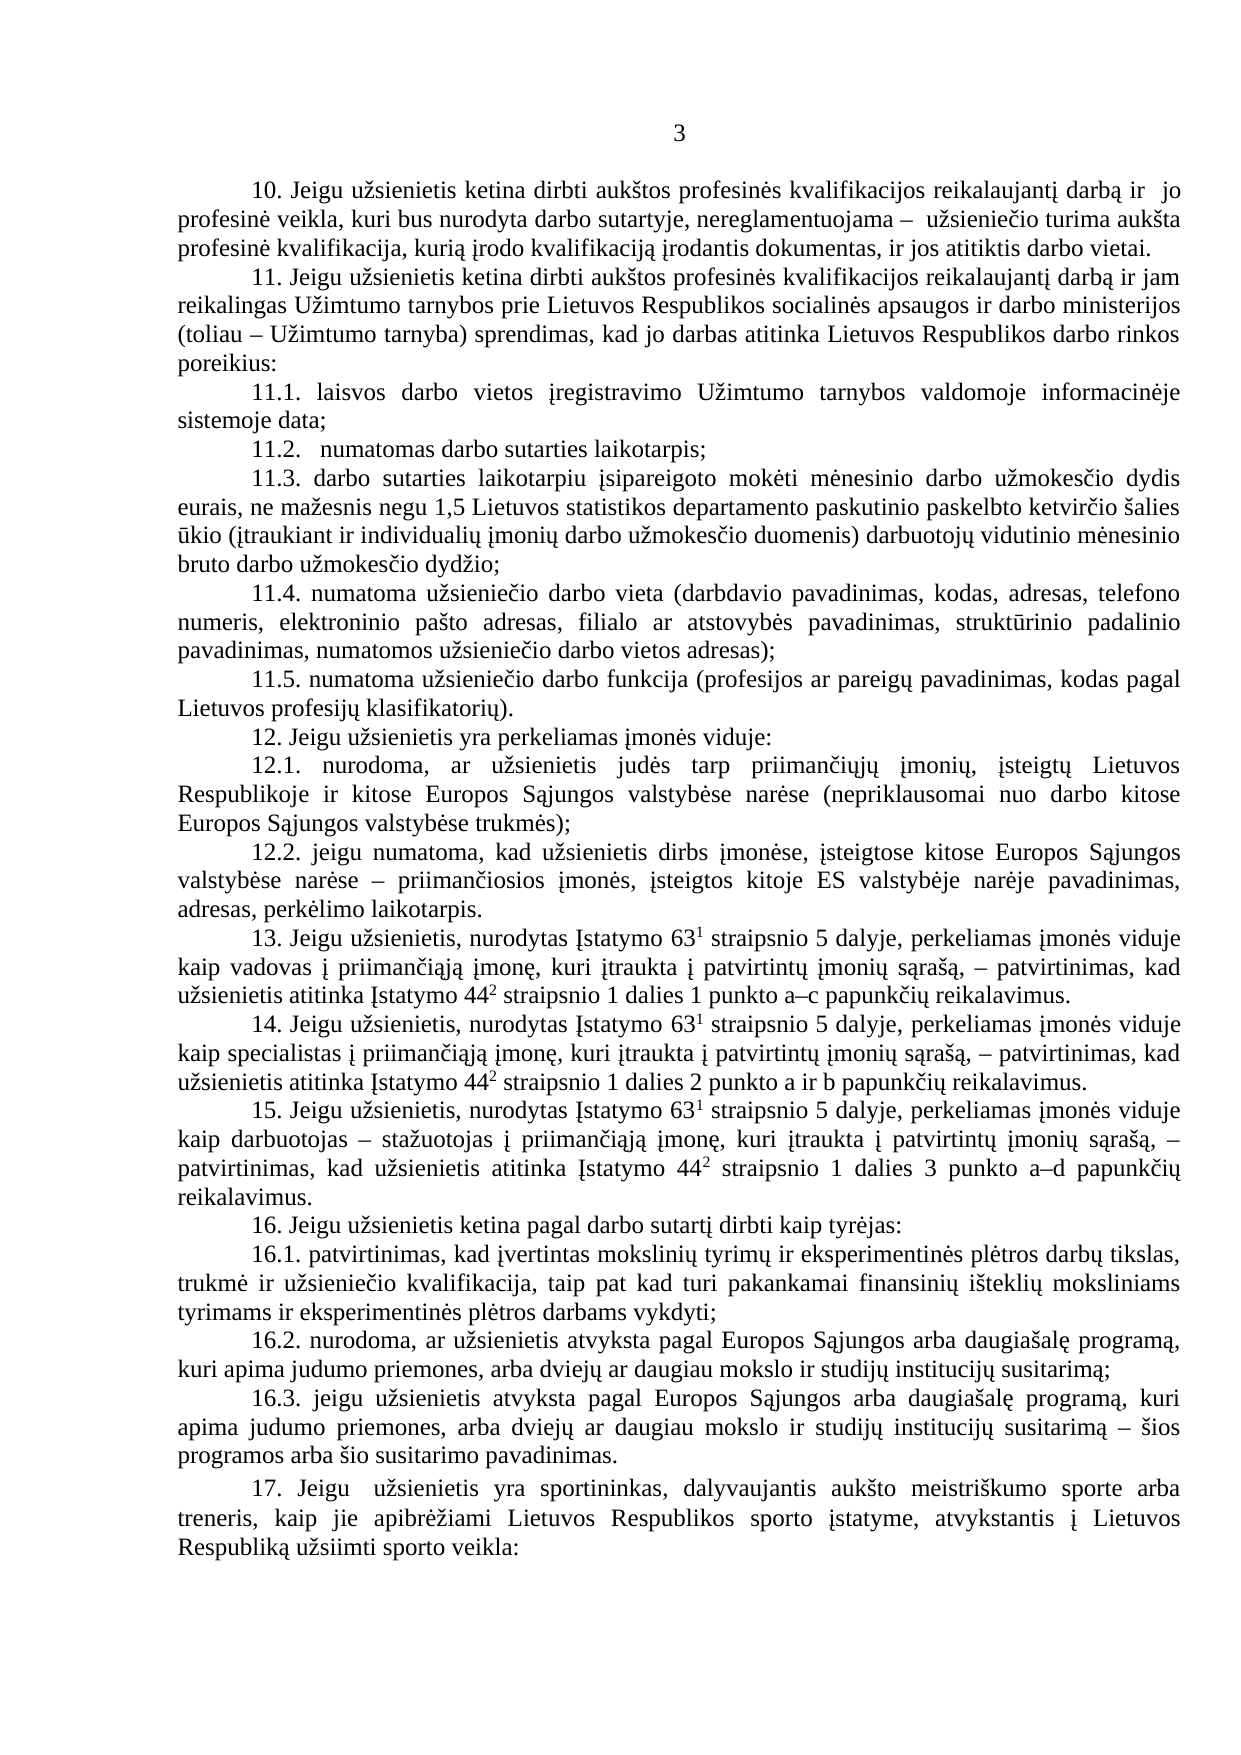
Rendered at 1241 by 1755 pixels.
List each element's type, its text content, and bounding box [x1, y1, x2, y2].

text 13. Jeigu užsienietis, nurodytas Įstatymo 631 straipsnio 5 dalyje, perkeliamas įmonės viduje kaip vadovas į priimančiąją įmonę, kuri įtraukta į patvirtintų įmonių sąrašą, – patvirtinimas, kad užsienietis atitinka Įstatymo 442 straipsnio 1 dalies 1 punkto a–c papunkčių reikalavimus. [177, 923, 1181, 1009]
text 16.3. jeigu užsienietis atvyksta pagal Europos Sąjungos arba daugiašalę programą, kuri apima judumo priemones, arba dviejų ar daugiau mokslo ir studijų institucijų susitarimą – šios programos arba šio susitarimo pavadinimas. [177, 1383, 1181, 1469]
text 11. Jeigu užsienietis ketina dirbti aukštos profesinės kvalifikacijos reikalaujantį darbą ir jam reikalingas Užimtumo tarnybos prie Lietuvos Respublikos socialinės apsaugos ir darbo ministerijos (toliau – Užimtumo tarnyba) sprendimas, kad jo darbas atitinka Lietuvos Respublikos darbo rinkos poreikius: [177, 262, 1181, 377]
text 12.1. nurodoma, ar užsienietis judės tarp priimančiųjų įmonių, įsteigtų Lietuvos Respublikoje ir kitose Europos Sąjungos valstybėse narėse (nepriklausomai nuo darbo kitose Europos Sąjungos valstybėse trukmės); [177, 751, 1181, 837]
text 16.1. patvirtinimas, kad įvertintas mokslinių tyrimų ir eksperimentinės plėtros darbų tikslas, trukmė ir užsieniečio kvalifikacija, taip pat kad turi pakankamai finansinių išteklių moksliniams tyrimams ir eksperimentinės plėtros darbams vykdyti; [177, 1239, 1181, 1326]
text 12.2. jeigu numatoma, kad užsienietis dirbs įmonėse, įsteigtose kitose Europos Sąjungos valstybėse narėse – priimančiosios įmonės, įsteigtos kitoje ES valstybėje narėje pavadinimas, adresas, perkėlimo laikotarpis. [177, 837, 1181, 923]
text 14. Jeigu užsienietis, nurodytas Įstatymo 631 straipsnio 5 dalyje, perkeliamas įmonės viduje kaip specialistas į priimančiąją įmonę, kuri įtraukta į patvirtintų įmonių sąrašą, – patvirtinimas, kad užsienietis atitinka Įstatymo 442 straipsnio 1 dalies 2 punkto a ir b papunkčių reikalavimus. [177, 1009, 1181, 1096]
text 16.2. nurodoma, ar užsienietis atvyksta pagal Europos Sąjungos arba daugiašalę programą, kuri apima judumo priemones, arba dviejų ar daugiau mokslo ir studijų institucijų susitarimą; [177, 1326, 1181, 1383]
text 17. Jeigu užsienietis yra sportininkas, dalyvaujantis aukšto meistriškumo sporte arba treneris, kaip jie apibrėžiami Lietuvos Respublikos sporto įstatyme, atvykstantis į Lietuvos Respubliką užsiimti sporto veikla: [177, 1469, 1181, 1561]
text 11.3. darbo sutarties laikotarpiu įsipareigoto mokėti mėnesinio darbo užmokesčio dydis eurais, ne mažesnis negu 1,5 Lietuvos statistikos departamento paskutinio paskelbto ketvirčio šalies ūkio (įtraukiant ir individualių įmonių darbo užmokesčio duomenis) darbuotojų vidutinio mėnesinio bruto darbo užmokesčio dydžio; [177, 463, 1181, 578]
text 11.2. numatomas darbo sutarties laikotarpis; [177, 434, 1181, 463]
text 16. Jeigu užsienietis ketina pagal darbo sutartį dirbti kaip tyrėjas: [177, 1211, 1181, 1239]
text 11.1. laisvos darbo vietos įregistravimo Užimtumo tarnybos valdomoje informacinėje sistemoje data; [177, 377, 1181, 434]
text 11.5. numatoma užsieniečio darbo funkcija (profesijos ar pareigų pavadinimas, kodas pagal Lietuvos profesijų klasifikatorių). [177, 664, 1181, 722]
text 11.4. numatoma užsieniečio darbo vieta (darbdavio pavadinimas, kodas, adresas, telefono numeris, elektroninio pašto adresas, filialo ar atstovybės pavadinimas, struktūrinio padalinio pavadinimas, numatomos užsieniečio darbo vietos adresas); [177, 578, 1181, 664]
text 15. Jeigu užsienietis, nurodytas Įstatymo 631 straipsnio 5 dalyje, perkeliamas įmonės viduje kaip darbuotojas – stažuotojas į priimančiąją įmonę, kuri įtraukta į patvirtintų įmonių sąrašą, – patvirtinimas, kad užsienietis atitinka Įstatymo 442 straipsnio 1 dalies 3 punkto a–d papunkčių reikalavimus. [177, 1096, 1181, 1211]
text 10. Jeigu užsienietis ketina dirbti aukštos profesinės kvalifikacijos reikalaujantį darbą ir jo profesinė veikla, kuri bus nurodyta darbo sutartyje, nereglamentuojama – užsieniečio turima aukšta profesinė kvalifikacija, kurią įrodo kvalifikaciją įrodantis dokumentas, ir jos atitiktis darbo vietai. [177, 176, 1181, 262]
text 12. Jeigu užsienietis yra perkeliamas įmonės viduje: [177, 722, 1181, 751]
